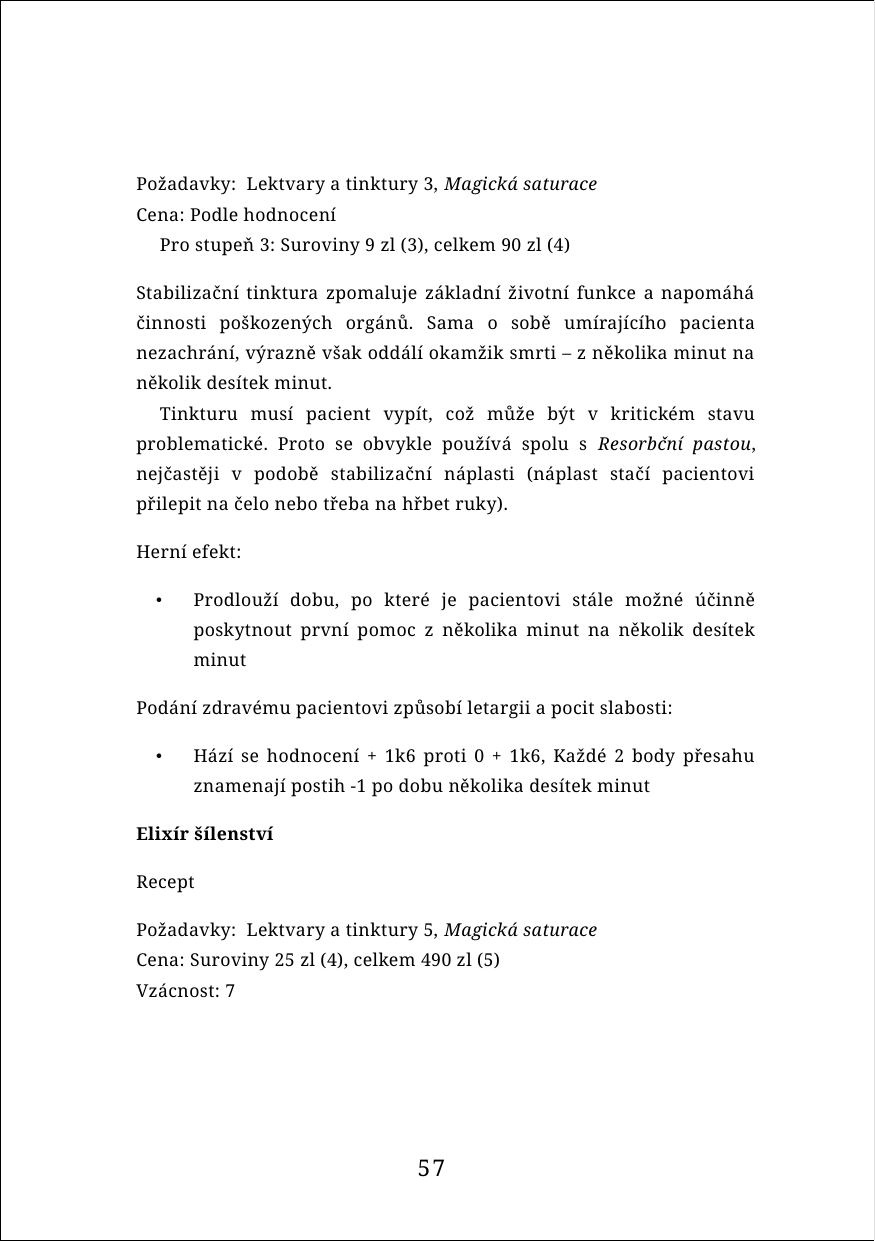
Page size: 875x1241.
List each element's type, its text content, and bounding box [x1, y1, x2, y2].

text Herní efekt: [136, 539, 756, 564]
text Stabilizační tinktura zpomaluje základní životní funkce a napomáhá činnosti poškozených orgánů. Sama o sobě umírajícího pacienta nezachrání, výrazně však oddálí okamžik smrti – z několika minut na několik desítek minut. Tinkturu musí pacient vypít, což může být v kritickém stavu problematické. Proto se obvykle používá spolu s Resorbční pastou, nejčastěji v podobě stabilizační náplasti (náplast stačí pacientovi přilepit na čelo nebo třeba na hřbet ruky). [136, 280, 756, 516]
text Podání zdravému pacientovi způsobí letargii a pocit slabosti: [136, 696, 756, 720]
text Požadavky: Lektvary a tinktury 3, Magická saturace Cena: Podle hodnocení Pro stupeň 3: Suroviny 9 zl (3), celkem 90 zl (4) [136, 172, 756, 256]
text Recept [136, 870, 756, 894]
text Požadavky: Lektvary a tinktury 5, Magická saturace Cena: Suroviny 25 zl (4), celkem 490 zl (5) Vzácnost: 7 [136, 918, 756, 1002]
list Hází se hodnocení + 1k6 proti 0 + 1k6, Každé 2 body přesahu znamenají postih -1 po dobu několika desítek minut [156, 744, 756, 798]
text Elixír šílenství [136, 822, 756, 846]
list Prodlouží dobu, po které je pacientovi stále možné účinně poskytnout první pomoc z několika minut na několik desítek minut [156, 587, 756, 672]
